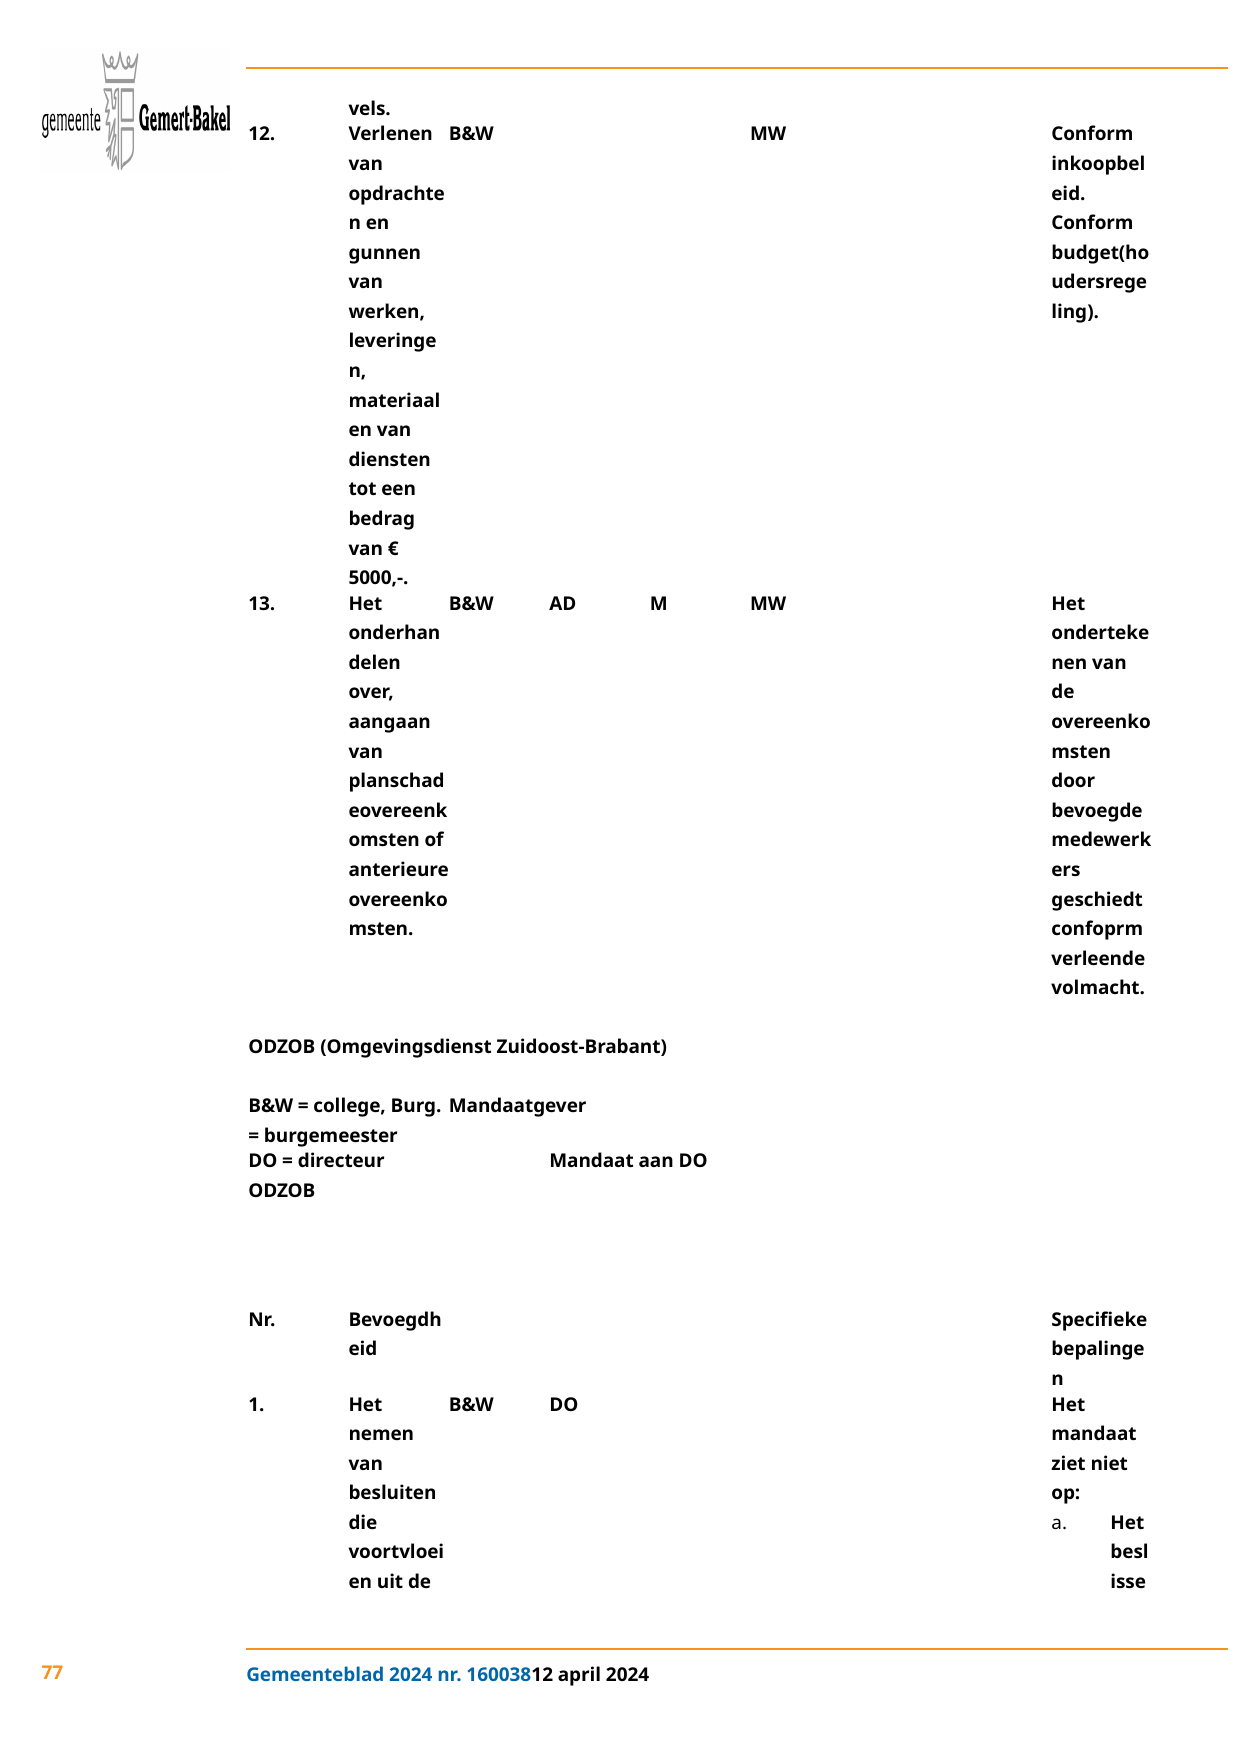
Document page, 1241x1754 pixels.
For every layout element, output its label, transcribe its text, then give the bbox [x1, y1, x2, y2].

table_cell Mandaat aan DO [549, 1148, 1152, 1203]
text ODZOB (Omgevingsdienst Zuidoost-Brabant) [248, 1033, 1152, 1059]
table_cell [951, 1391, 1051, 1594]
picture [41, 47, 231, 172]
table_cell Nr. [248, 1306, 348, 1391]
table_cell MW [750, 121, 850, 590]
table_cell DO [549, 1391, 649, 1594]
table_cell B&W [449, 121, 549, 590]
table_cell MW [750, 590, 850, 1000]
table_cell [248, 1280, 449, 1306]
table_cell [549, 1203, 649, 1391]
table_cell 12. [248, 121, 348, 590]
table_header B&W = college, Burg. = burgemeester [248, 1093, 449, 1148]
table_cell [850, 590, 951, 1000]
table_cell Het onderhandelen over, aangaan van planschadeovereenkomsten of anterieure overeenkomsten. [348, 590, 449, 1000]
table_cell [650, 1203, 1152, 1229]
table_cell [449, 1148, 549, 1391]
table_cell [248, 1203, 449, 1229]
table_cell Bevoegdheid [348, 1306, 449, 1391]
table_cell Het ondertekenen van de overeenkomsten door bevoegde medewerkers geschiedt confoprm verleende volmacht. [1051, 590, 1152, 1000]
table_cell B&W [449, 590, 549, 1000]
table_cell Specifieke bepalingen [1051, 1306, 1152, 1391]
table_cell [248, 95, 348, 121]
table_cell B&W [449, 1391, 549, 1594]
table_cell Het nemen van besluiten die voortvloeien uit de [348, 1391, 449, 1594]
table_cell [750, 1255, 850, 1391]
table_cell [650, 121, 750, 590]
table_cell [850, 95, 951, 121]
table_cell Verlenen van opdrachten en gunnen van werken, leveringen, materiaal en van diensten tot een bedrag van € 5000,-. [348, 121, 449, 590]
table_cell AD [549, 590, 649, 1000]
table_cell [850, 121, 951, 590]
table_cell [850, 1280, 951, 1391]
table_cell [951, 1280, 1152, 1306]
table_cell 1. [248, 1391, 348, 1594]
table_cell [850, 1255, 1152, 1280]
table_cell vels. [348, 95, 449, 121]
table_cell [549, 95, 649, 121]
table_cell [248, 1229, 449, 1254]
table_cell [248, 1255, 449, 1280]
table_cell [951, 95, 1051, 121]
table_header Mandaatgever [449, 1093, 1152, 1148]
table_cell M [650, 590, 750, 1000]
table_cell [650, 95, 750, 121]
table_cell [951, 121, 1051, 590]
table_cell [750, 1229, 1152, 1254]
table_cell [650, 1229, 750, 1391]
table_cell [750, 1391, 850, 1594]
table_cell [650, 1391, 750, 1594]
table_cell [449, 95, 549, 121]
table_cell [951, 1306, 1051, 1391]
table_cell Conform inkoopbeleid. Conform budget(houdersregeling). [1051, 121, 1152, 590]
table_cell [850, 1391, 951, 1594]
table_cell [951, 590, 1051, 1000]
table_cell [549, 121, 649, 590]
table_cell [1051, 95, 1152, 121]
table_cell 13. [248, 590, 348, 1000]
table_cell [750, 95, 850, 121]
table_cell DO = directeur ODZOB [248, 1148, 449, 1203]
